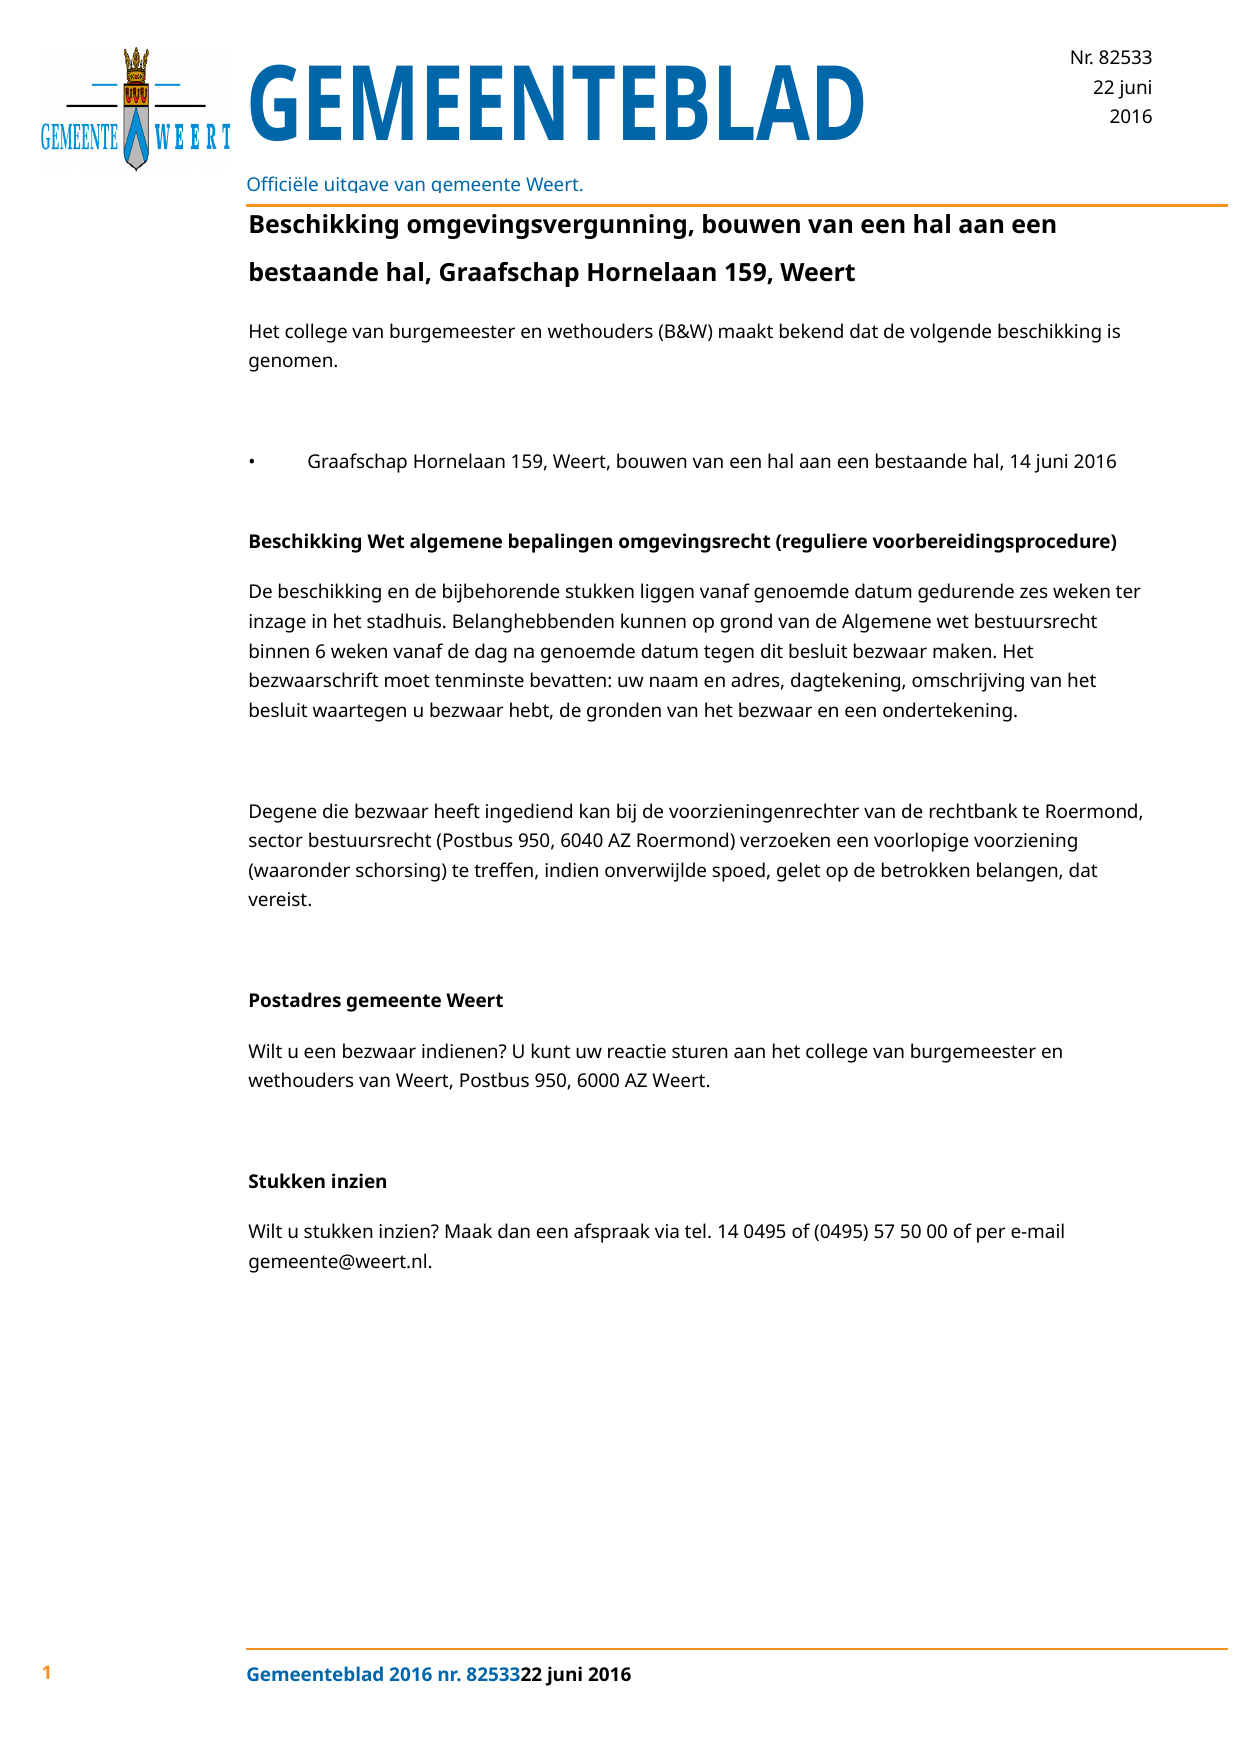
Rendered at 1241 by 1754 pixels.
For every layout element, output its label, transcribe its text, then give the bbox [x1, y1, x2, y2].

text Wilt u stukken inzien? Maak dan een afspraak via tel. 14 0495 of (0495) 57 50 00 of per e-mail gemeente@weert.nl. [248, 1219, 1152, 1274]
text Beschikking Wet algemene bepalingen omgevingsrecht (reguliere voorbereidingsprocedure) [248, 528, 1152, 554]
text Wilt u een bezwaar indienen? U kunt uw reactie sturen aan het college van burgemeester en wethouders van Weert, Postbus 950, 6000 AZ Weert. [248, 1038, 1152, 1093]
text Stukken inzien [248, 1168, 1152, 1194]
text De beschikking en de bijbehorende stukken liggen vanaf genoemde datum gedurende zes weken ter inzage in het stadhuis. Belanghebbenden kunnen op grond van de Algemene wet bestuursrecht binnen 6 weken vanaf de dag na genoemde datum tegen dit besluit bezwaar maken. Het bezwaarschrift moet tenminste bevatten: uw naam en adres, dagtekening, omschrijving van het besluit waartegen u bezwaar hebt, de gronden van het bezwaar en een ondertekening. [248, 579, 1152, 723]
list Graafschap Hornelaan 159, Weert, bouwen van een hal aan een bestaande hal, 14 juni 2016 [248, 448, 1152, 474]
text Degene die bezwaar heeft ingediend kan bij de voorzieningenrechter van de rechtbank te Roermond, sector bestuursrecht (Postbus 950, 6040 AZ Roermond) verzoeken een voorlopige voorziening (waaronder schorsing) te treffen, indien onverwijlde spoed, gelet op de betrokken belangen, dat vereist. [248, 798, 1152, 912]
picture [41, 47, 231, 172]
text Postadres gemeente Weert [248, 987, 1152, 1013]
text Beschikking omgevingsvergunning, bouwen van een hal aan een bestaande hal, Graafschap Hornelaan 159, Weert [248, 207, 1152, 288]
text Het college van burgemeester en wethouders (B&W) maakt bekend dat de volgende beschikking is genomen. [248, 318, 1152, 373]
